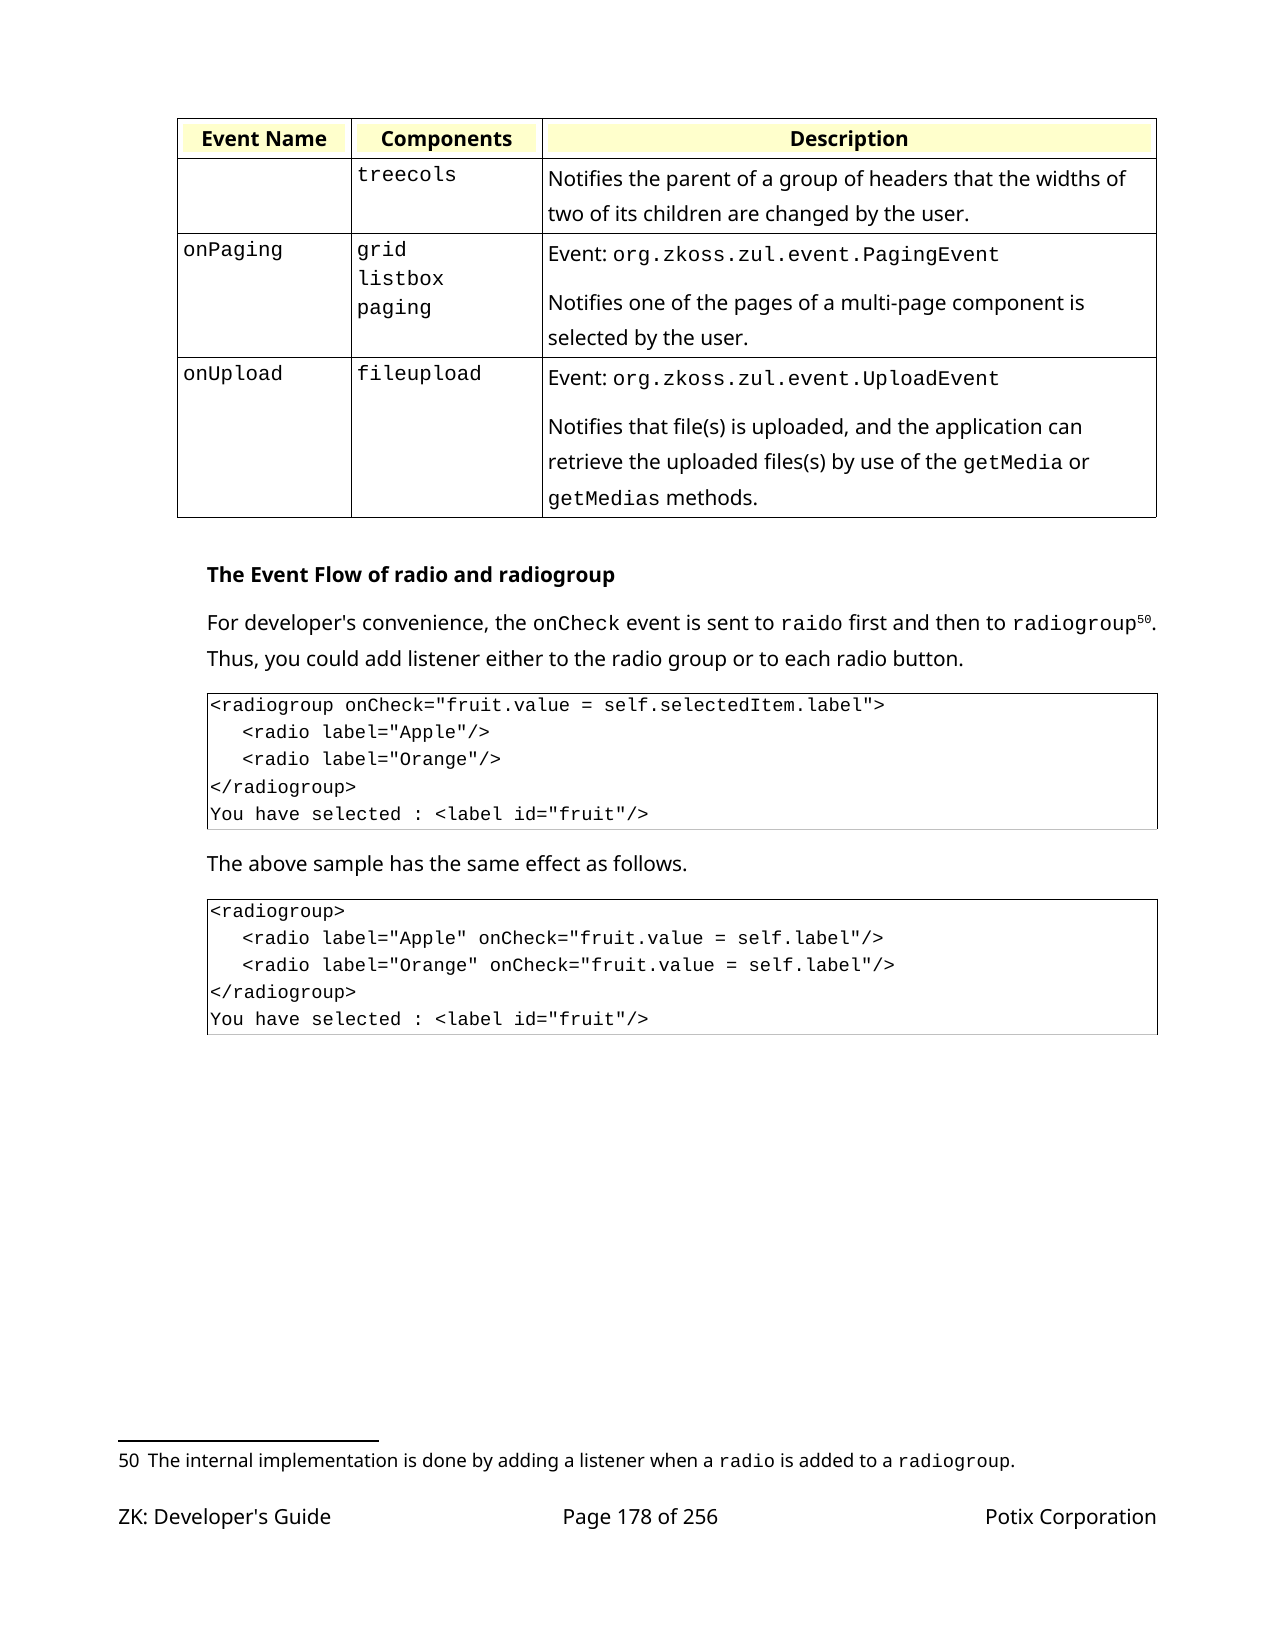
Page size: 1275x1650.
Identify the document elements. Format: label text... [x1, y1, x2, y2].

table_cell fileupload [352, 358, 542, 517]
text You have selected : <label id="fruit"/> [208, 802, 1157, 829]
text <radio label="Orange"/> [208, 747, 1157, 772]
text </radiogroup> [208, 774, 1157, 799]
text The internal implementation is done by adding a listener when a radio is added to a radiogroup. [118, 1447, 1157, 1473]
table_header Description [543, 119, 1156, 158]
subtitle The Event Flow of radio and radiogroup [207, 560, 1157, 588]
table_cell onUpload [178, 358, 351, 517]
table_header Event Name [178, 119, 351, 158]
text <radiogroup onCheck="fruit.value = self.selectedItem.label"> [208, 694, 1157, 717]
table_cell onPaging [178, 234, 351, 357]
text <radio label="Orange" onCheck="fruit.value = self.label"/> [208, 953, 1157, 977]
table_header Components [352, 119, 542, 158]
table_cell Event: org.zkoss.zul.event.UploadEvent Notifies that file(s) is uploaded, and the application can retrieve the uploaded files(s) by use of the getMedia or getMedias methods. [543, 358, 1156, 517]
text <radio label="Apple" onCheck="fruit.value = self.label"/> [208, 926, 1157, 950]
text <radiogroup> [208, 900, 1157, 923]
table_cell treecols [352, 159, 542, 233]
text For developer's convenience, the onCheck event is sent to raido first and then to radiogroup. Thus, you could add listener either to the radio group or to each radio button. [207, 608, 1157, 672]
table_cell Notifies the parent of a group of headers that the widths of two of its children are changed by the user. [543, 159, 1156, 233]
text You have selected : <label id="fruit"/> [208, 1007, 1157, 1034]
table_cell Event: org.zkoss.zul.event.PagingEvent Notifies one of the pages of a multi-page component is selected by the user. [543, 234, 1156, 357]
text <radio label="Apple"/> [208, 720, 1157, 744]
text </radiogroup> [208, 980, 1157, 1004]
table_cell [178, 159, 351, 233]
text The above sample has the same effect as follows. [207, 849, 1157, 878]
table_cell grid listbox paging [352, 234, 542, 357]
